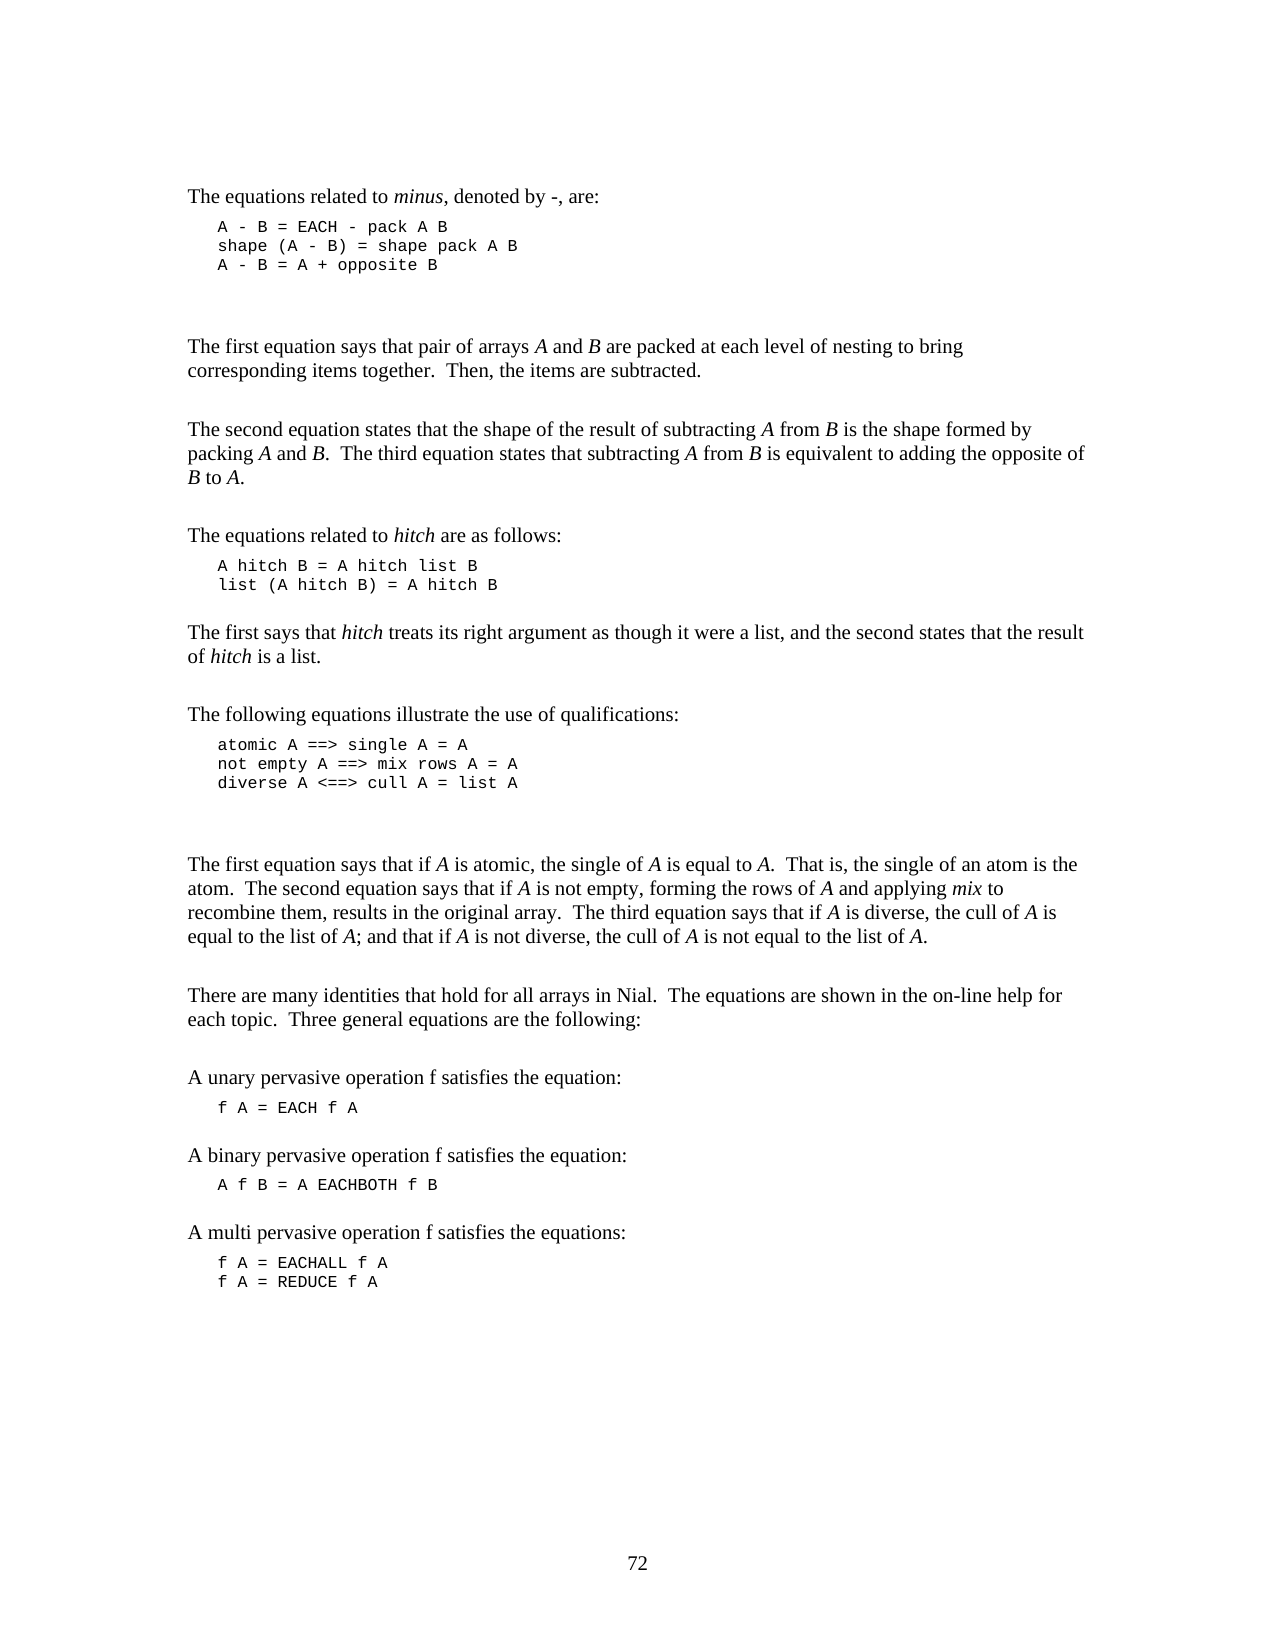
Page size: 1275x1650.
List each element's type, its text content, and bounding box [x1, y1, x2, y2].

text A unary pervasive operation f satisfies the equation: [187, 1065, 1087, 1089]
text The first equation says that pair of arrays A and B are packed at each level of nesting to bring corresponding items together. Then, the items are subtracted. [187, 334, 1087, 406]
text The equations related to minus, denoted by -, are: [187, 184, 1087, 208]
text The second equation states that the shape of the result of subtracting A from B is the shape formed by packing A and B. The third equation states that subtracting A from B is equivalent to adding the opposite of B to A. [187, 417, 1087, 513]
text A f B = A EACHBOTH f B A multi pervasive operation f satisfies the equations: [187, 1177, 1087, 1244]
text A - B = EACH - pack A B shape (A - B) = shape pack A B A - B = A + opposite B [187, 219, 1087, 324]
text The equations related to hitch are as follows: [187, 523, 1087, 547]
text A hitch B = A hitch list B list (A hitch B) = A hitch B The first says that hitch treats its right argument as though it were a list, and the second states that the result of hitch is a list. [187, 558, 1087, 692]
text [187, 150, 1087, 174]
text The following equations illustrate the use of qualifications: [187, 702, 1087, 726]
text The first equation says that if A is atomic, the single of A is equal to A. That is, the single of an atom is the atom. The second equation says that if A is not empty, forming the rows of A and applying mix to recombine them, results in the original array. The third equation says that if A is diverse, the cull of A is equal to the list of A; and that if A is not diverse, the cull of A is not equal to the list of A. [187, 852, 1087, 972]
text There are many identities that hold for all arrays in Nial. The equations are shown in the on-line help for each topic. Three general equations are the following: [187, 982, 1087, 1055]
text f A = EACH f A A binary pervasive operation f satisfies the equation: [187, 1099, 1087, 1167]
text f A = EACHALL f A f A = REDUCE f A [187, 1254, 1087, 1311]
text atomic A ==> single A = A not empty A ==> mix rows A = A diverse A <==> cull A = list A [187, 737, 1087, 841]
